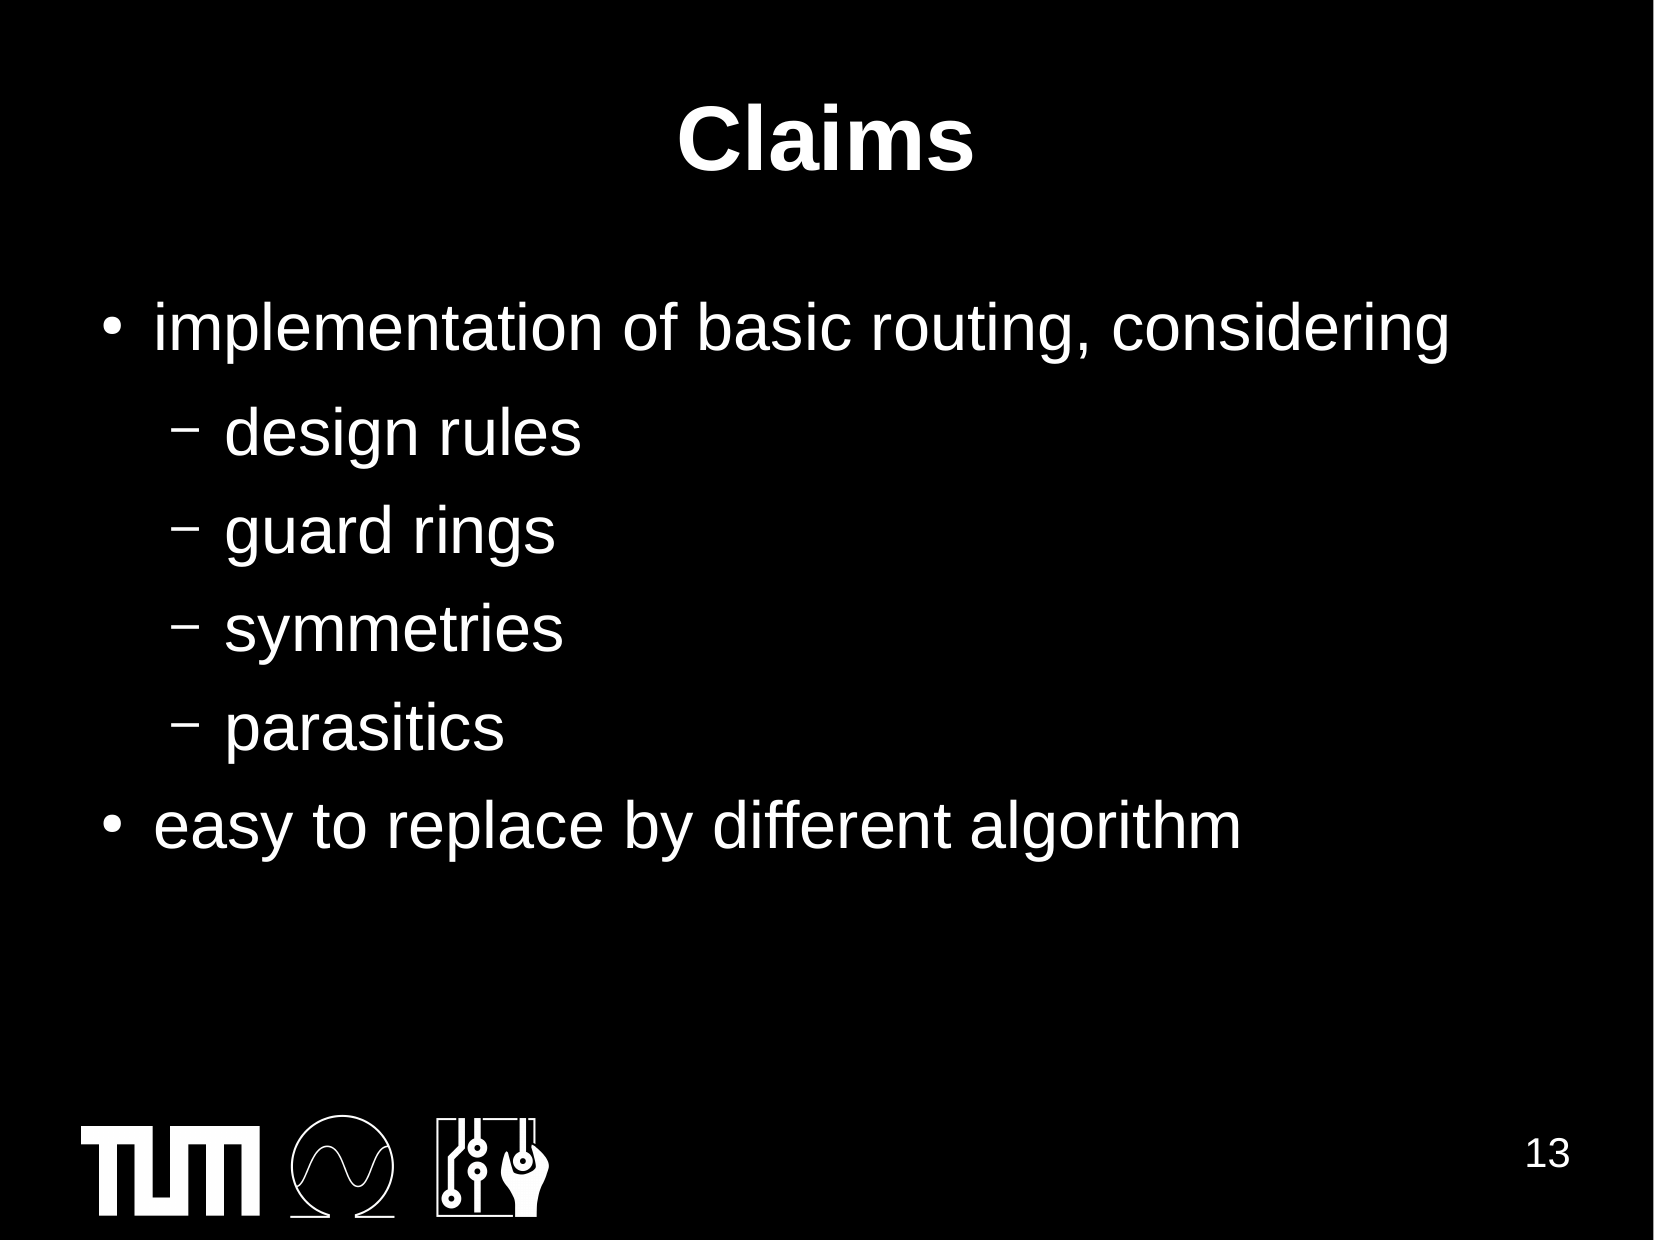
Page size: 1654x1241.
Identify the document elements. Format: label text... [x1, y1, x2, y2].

title Claims [82, 35, 1571, 243]
picture [425, 1109, 554, 1227]
picture [63, 1108, 272, 1227]
picture [283, 1109, 402, 1227]
list implementation of basic routing, considering design rules guard rings symmetries parasitics easy to replace by different algorithm [82, 290, 1571, 1109]
